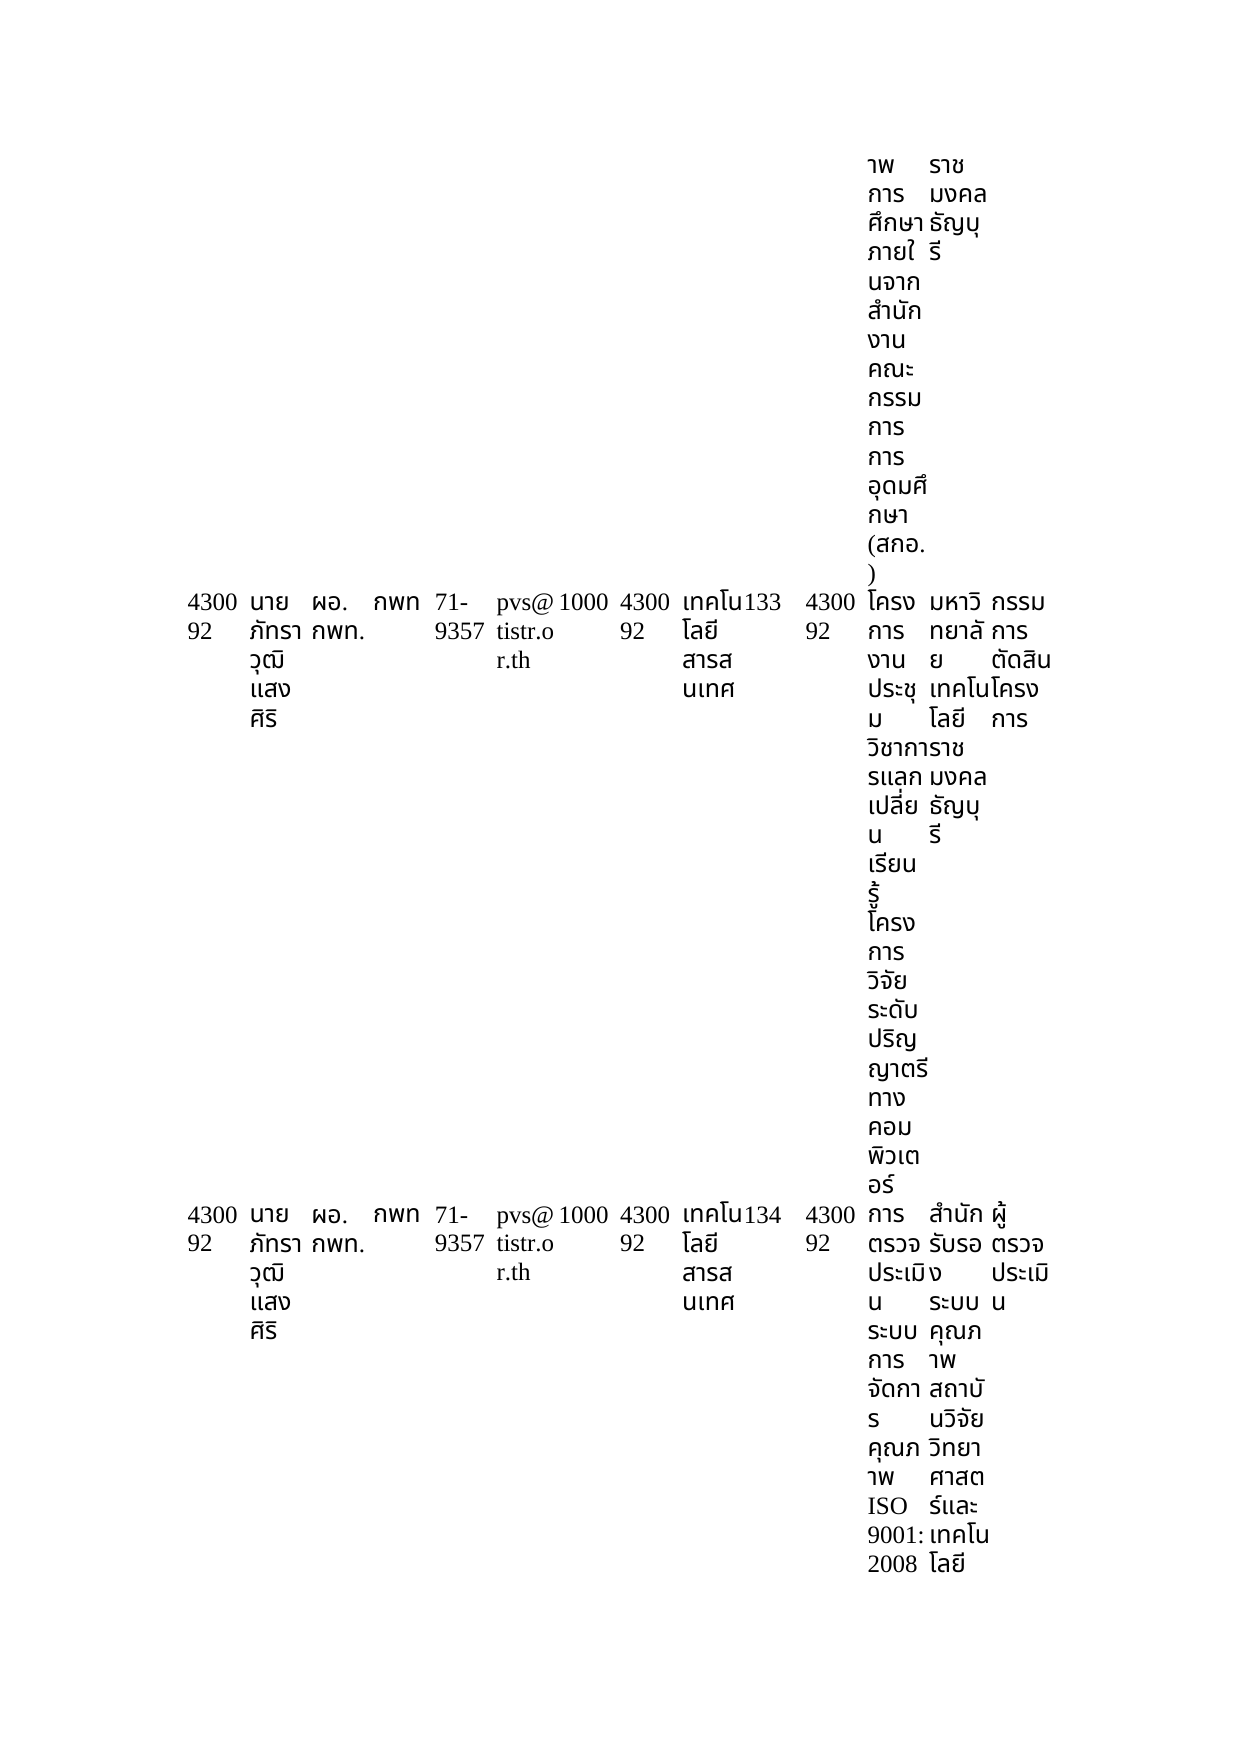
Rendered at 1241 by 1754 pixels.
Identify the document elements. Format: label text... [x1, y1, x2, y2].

table_cell [188, 150, 249, 587]
table_cell 430092 [620, 587, 682, 1200]
table_cell pvs@tistr.or.th [496, 1200, 558, 1579]
table_cell 1000 [558, 1200, 620, 1579]
table_cell มหาวิทยาลัยเทคโนโลยีราชมงคลธัญบุรี [929, 587, 991, 1200]
table_cell [991, 150, 1053, 587]
table_cell สำนักรับรองระบบคุณภาพ สถาบันวิจัยวิทยาศาสตร์และเทคโนโลยี [929, 1200, 991, 1579]
table_cell เทคโนโลยีสารสนเทศ [682, 1200, 743, 1579]
table_cell [558, 150, 620, 587]
table_cell กรรมการตัดสินโครงการ [991, 587, 1053, 1200]
table_cell pvs@tistr.or.th [496, 587, 558, 1200]
table_cell 430092 [805, 587, 867, 1200]
table_cell ราชมงคลธัญบุรี [929, 150, 991, 587]
table_cell ผอ. กพท. [311, 587, 373, 1200]
table_cell 430092 [188, 1200, 249, 1579]
table_cell [435, 150, 496, 587]
table_cell 134 [744, 1200, 805, 1579]
table_cell 430092 [188, 587, 249, 1200]
table_cell าพการศึกษาภายในจากสำนักงานคณะกรรมการการอุดมศึกษา (สกอ.) [867, 150, 929, 587]
table_cell กพท [373, 1200, 434, 1579]
table_cell นายภัทราวุฒิ แสงศิริ [249, 587, 311, 1200]
table_cell [373, 150, 434, 587]
table_cell 71-9357 [435, 1200, 496, 1579]
table_cell [805, 150, 867, 587]
table_cell เทคโนโลยีสารสนเทศ [682, 587, 743, 1200]
table_cell [682, 150, 743, 587]
table_cell 1000 [558, 587, 620, 1200]
table_cell ผอ. กพท. [311, 1200, 373, 1579]
table_cell ผู้ตรวจประเมิน [991, 1200, 1053, 1579]
table_cell โครงการงานประชุมวิชาการแลกเปลี่ยนเรียนรู้โครงการวิจัยระดับปริญญาตรีทางคอมพิวเตอร์ [867, 587, 929, 1200]
table_cell การตรวจประเมินระบบการจัดการคุณภาพ ISO 9001:2008 [867, 1200, 929, 1579]
table_cell [744, 150, 805, 587]
table_cell 430092 [805, 1200, 867, 1579]
table_cell [620, 150, 682, 587]
table_cell [249, 150, 311, 587]
table_cell [496, 150, 558, 587]
table_cell 430092 [620, 1200, 682, 1579]
table_cell กพท [373, 587, 434, 1200]
table_cell นายภัทราวุฒิ แสงศิริ [249, 1200, 311, 1579]
table_cell [311, 150, 373, 587]
table_cell 133 [744, 587, 805, 1200]
table_cell 71-9357 [435, 587, 496, 1200]
